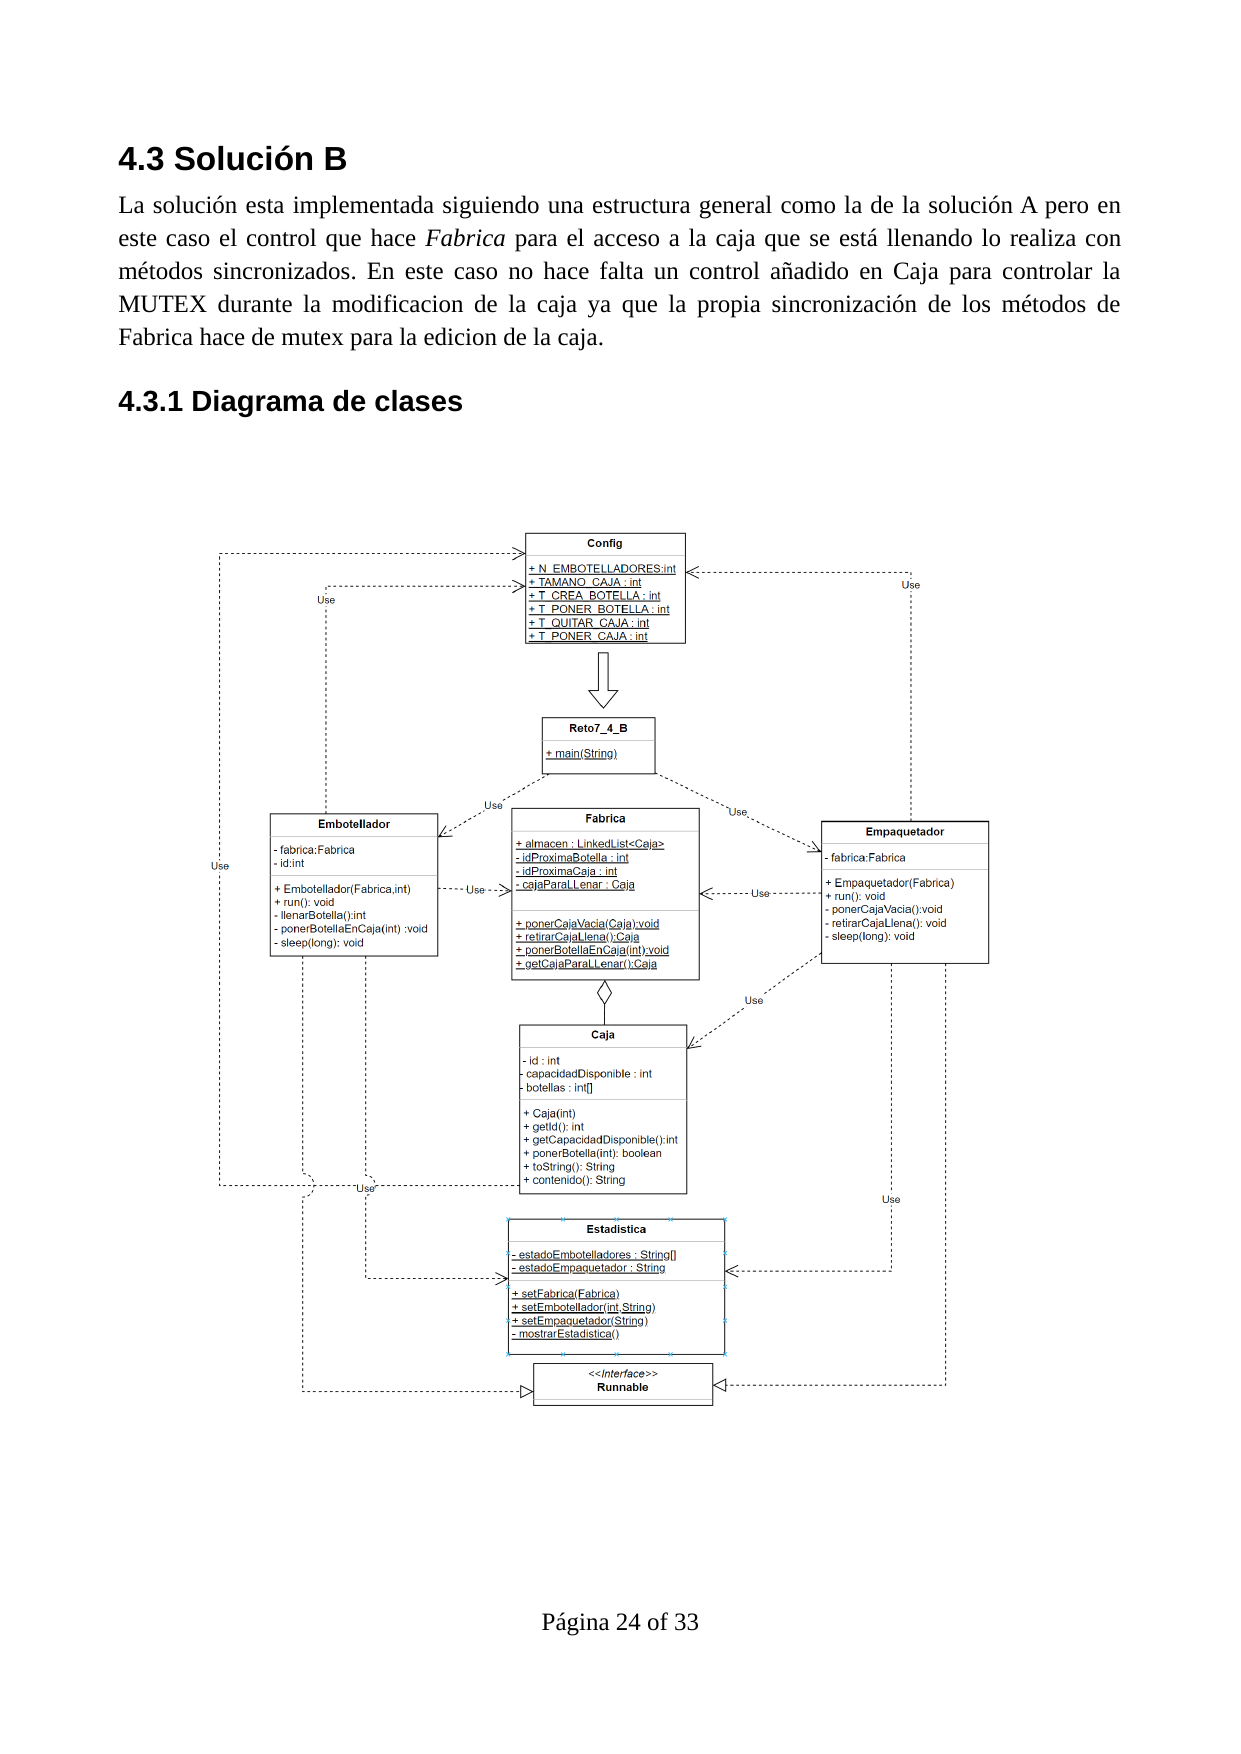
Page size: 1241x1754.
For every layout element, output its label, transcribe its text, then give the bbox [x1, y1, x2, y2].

picture [207, 526, 995, 1411]
text La solución esta implementada siguiendo una estructura general como la de la solución A pero en este caso el control que hace Fabrica para el acceso a la caja que se está llenando lo realiza con métodos sincronizados. En este caso no hace falta un control añadido en Caja para controlar la MUTEX durante la modificacion de la caja ya que la propia sincronización de los métodos de Fabrica hace de mutex para la edicion de la caja. [118, 190, 1122, 351]
subtitle 4.3.1 Diagrama de clases [118, 384, 1122, 418]
subtitle 4.3 Solución B [118, 139, 1122, 177]
